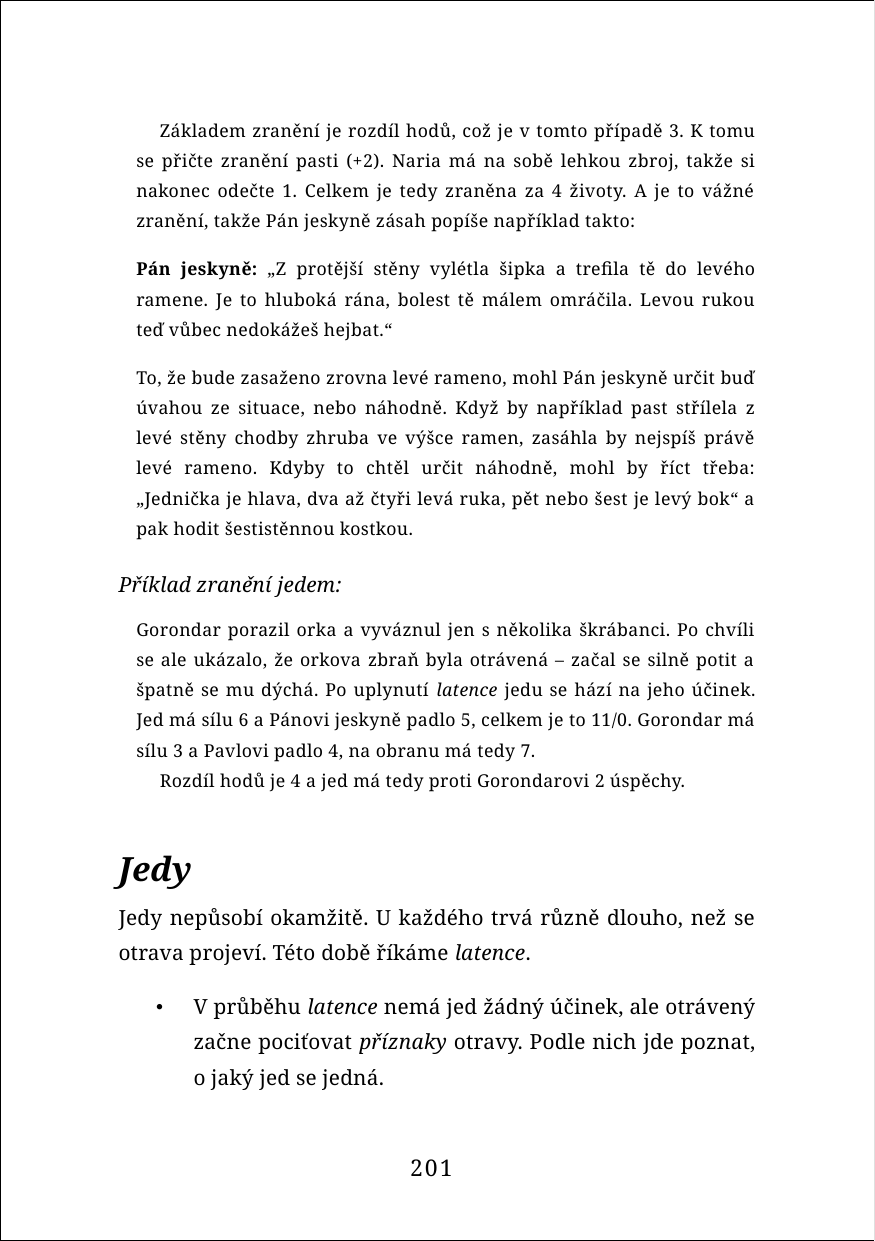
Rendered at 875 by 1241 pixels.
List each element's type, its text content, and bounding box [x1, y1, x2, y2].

text Pán jeskyně: „Z protější stěny vylétla šipka a trefila tě do levého ramene. Je to hluboká rána, bolest tě málem omráčila. Levou rukou teď vůbec nedokážeš hejbat.“ [136, 257, 756, 341]
text Gorondar porazil orka a vyváznul jen s několika škrábanci. Po chvíli se ale ukázalo, že orkova zbraň byla otrávená – začal se silně potit a špatně se mu dýchá. Po uplynutí latence jedu se hází na jeho účinek. Jed má sílu 6 a Pánovi jeskyně padlo 5, celkem je to 11/0. Gorondar má sílu 3 a Pavlovi padlo 4, na obranu má tedy 7. Rozdíl hodů je 4 a jed má tedy proti Gorondarovi 2 úspěchy. [136, 617, 756, 792]
text Základem zranění je rozdíl hodů, což je v tomto případě 3. K tomu se přičte zranění pasti (+2). Naria má na sobě lehkou zbroj, takže si nakonec odečte 1. Celkem je tedy zraněna za 4 životy. A je to vážné zranění, takže Pán jeskyně zásah popíše například takto: [136, 118, 756, 233]
text To, že bude zasaženo zrovna levé rameno, mohl Pán jeskyně určit buď úvahou ze situace, nebo náhodně. Když by například past střílela z levé stěny chodby zhruba ve výšce ramen, zasáhla by nejspíš právě levé rameno. Kdyby to chtěl určit náhodně, mohl by říct třeba: „Jednička je hlava, dva až čtyři levá ruka, pět nebo šest je levý bok“ a pak hodit šestistěnnou kostkou. [136, 365, 756, 540]
text Příklad zranění jedem: [118, 570, 756, 598]
subtitle Jedy [118, 846, 756, 891]
text Jedy nepůsobí okamžitě. U každého trvá různě dlouho, než se otrava projeví. Této době říkáme latence. [118, 903, 756, 967]
list V průběhu latence nemá jed žádný účinek, ale otrávený začne pociťovat příznaky otravy. Podle nich jde poznat, o jaký jed se jedná. [156, 992, 756, 1091]
